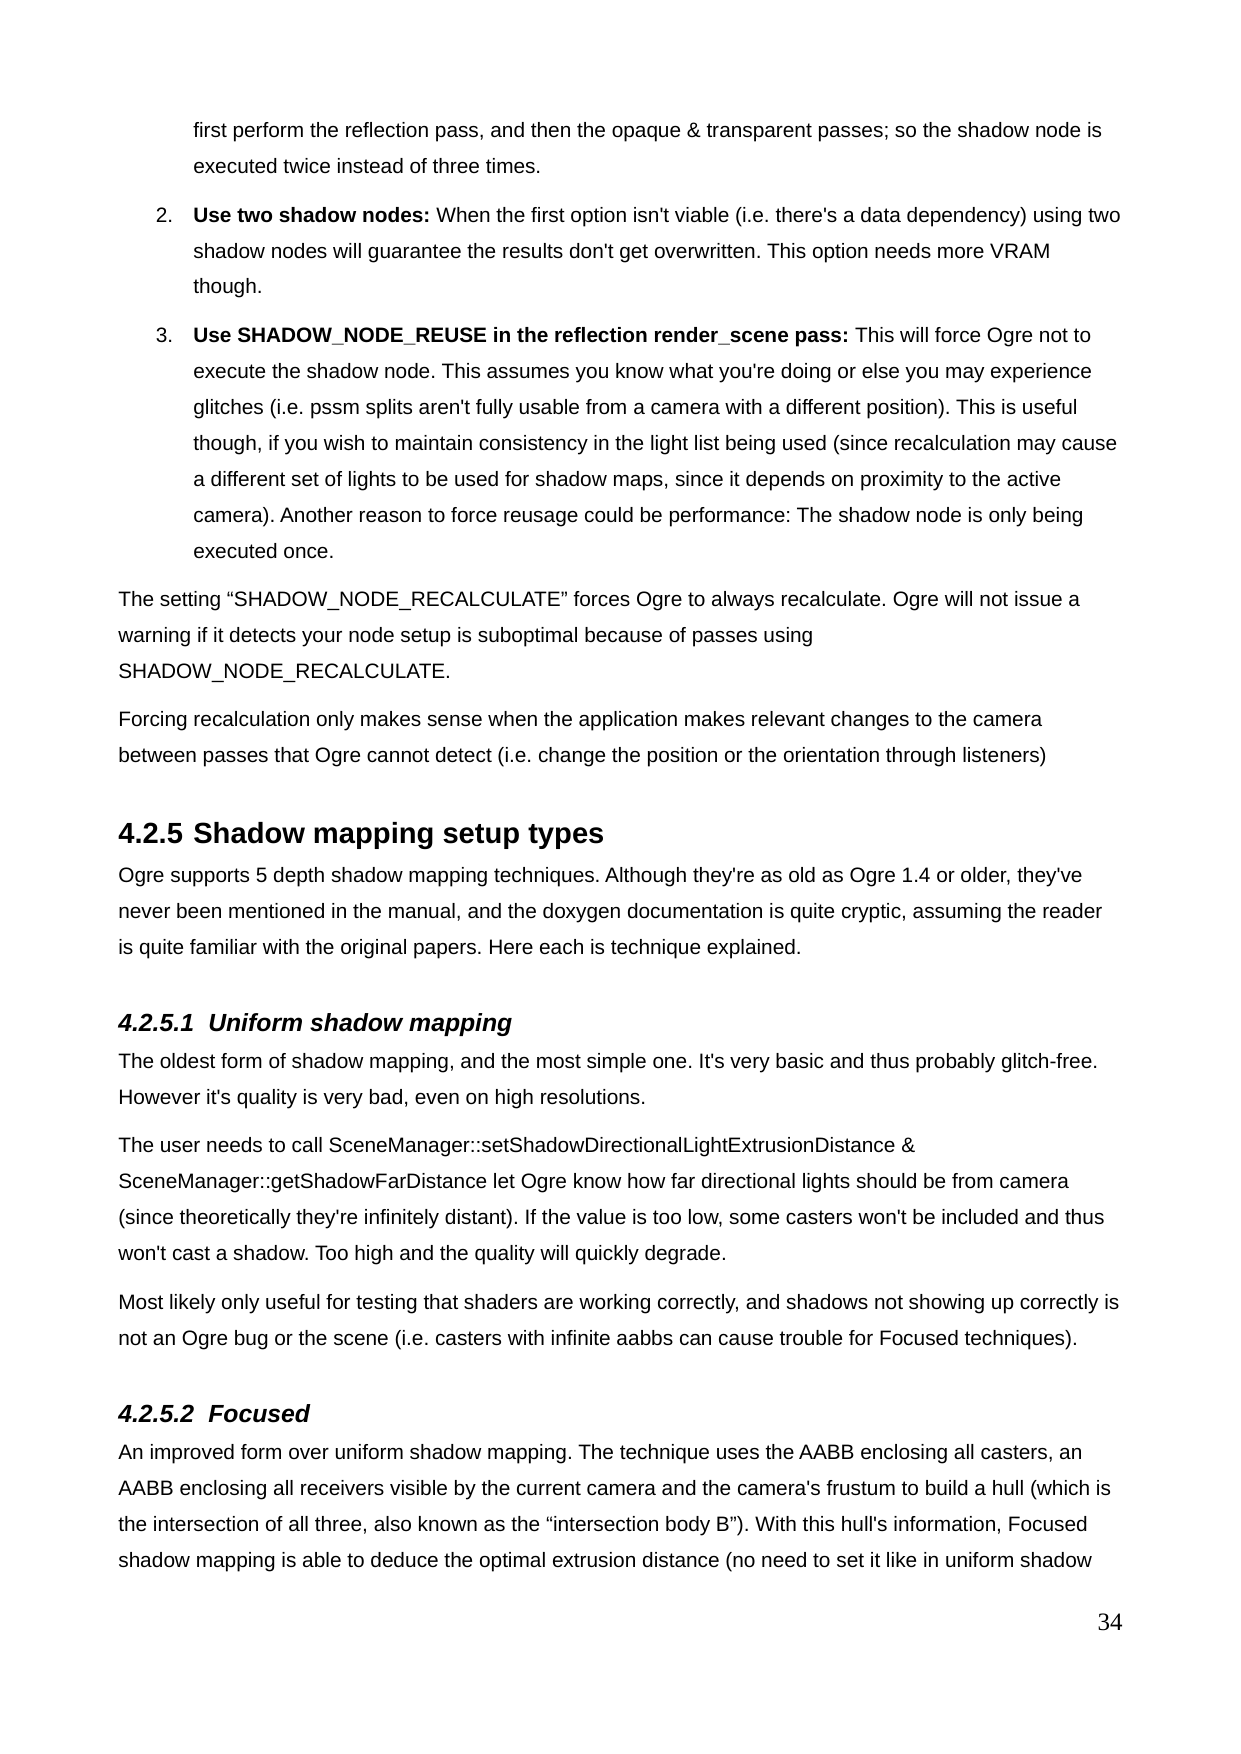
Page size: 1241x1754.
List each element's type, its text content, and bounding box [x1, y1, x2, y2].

text Forcing recalculation only makes sense when the application makes relevant changes to the camera between passes that Ogre cannot detect (i.e. change the position or the orientation through listeners) [118, 707, 1122, 767]
text An improved form over uniform shadow mapping. The technique uses the AABB enclosing all casters, an AABB enclosing all receivers visible by the current camera and the camera's frustum to build a hull (which is the intersection of all three, also known as the “intersection body B”). With this hull's information, Focused shadow mapping is able to deduce the optimal extrusion distance (no need to set it like in uniform shadow [118, 1440, 1122, 1572]
text Most likely only useful for testing that shaders are working correctly, and shadows not showing up correctly is not an Ogre bug or the scene (i.e. casters with infinite aabbs can cause trouble for Focused techniques). [118, 1289, 1122, 1349]
list Use two shadow nodes: When the first option isn't viable (i.e. there's a data dependency) using two shadow nodes will guarantee the results don't get overwritten. This option needs more VRAM though. [156, 202, 1122, 298]
subtitle Uniform shadow mapping [118, 1008, 1122, 1036]
text Ogre supports 5 depth shadow mapping techniques. Although they're as old as Ogre 1.4 or older, they've never been mentioned in the manual, and the doxygen documentation is quite cryptic, assuming the reader is quite familiar with the original papers. Here each is technique explained. [118, 863, 1122, 958]
list Use SHADOW_NODE_REUSE in the reflection render_scene pass: This will force Ogre not to execute the shadow node. This assumes you know what you're doing or else you may experience glitches (i.e. pssm splits aren't fully usable from a camera with a different position). This is useful though, if you wish to maintain consistency in the light list being used (since recalculation may cause a different set of lights to be used for shadow maps, since it depends on proximity to the active camera). Another reason to force reusage could be performance: The shadow node is only being executed once. [156, 323, 1122, 562]
list first perform the reflection pass, and then the opaque & transparent passes; so the shadow node is executed twice instead of three times. [156, 118, 1122, 178]
text The user needs to call SceneManager::setShadowDirectionalLightExtrusionDistance & SceneManager::getShadowFarDistance let Ogre know how far directional lights should be from camera (since theoretically they're infinitely distant). If the value is too low, some casters won't be included and thus won't cast a shadow. Too high and the quality will quickly degrade. [118, 1133, 1122, 1265]
text The setting “SHADOW_NODE_RECALCULATE” forces Ogre to always recalculate. Ogre will not issue a warning if it detects your node setup is suboptimal because of passes using SHADOW_NODE_RECALCULATE. [118, 587, 1122, 683]
text The oldest form of shadow mapping, and the most simple one. It's very basic and thus probably glitch-free. However it's quality is very bad, even on high resolutions. [118, 1049, 1122, 1109]
subtitle Shadow mapping setup types [118, 817, 1122, 850]
subtitle Focused [118, 1399, 1122, 1427]
